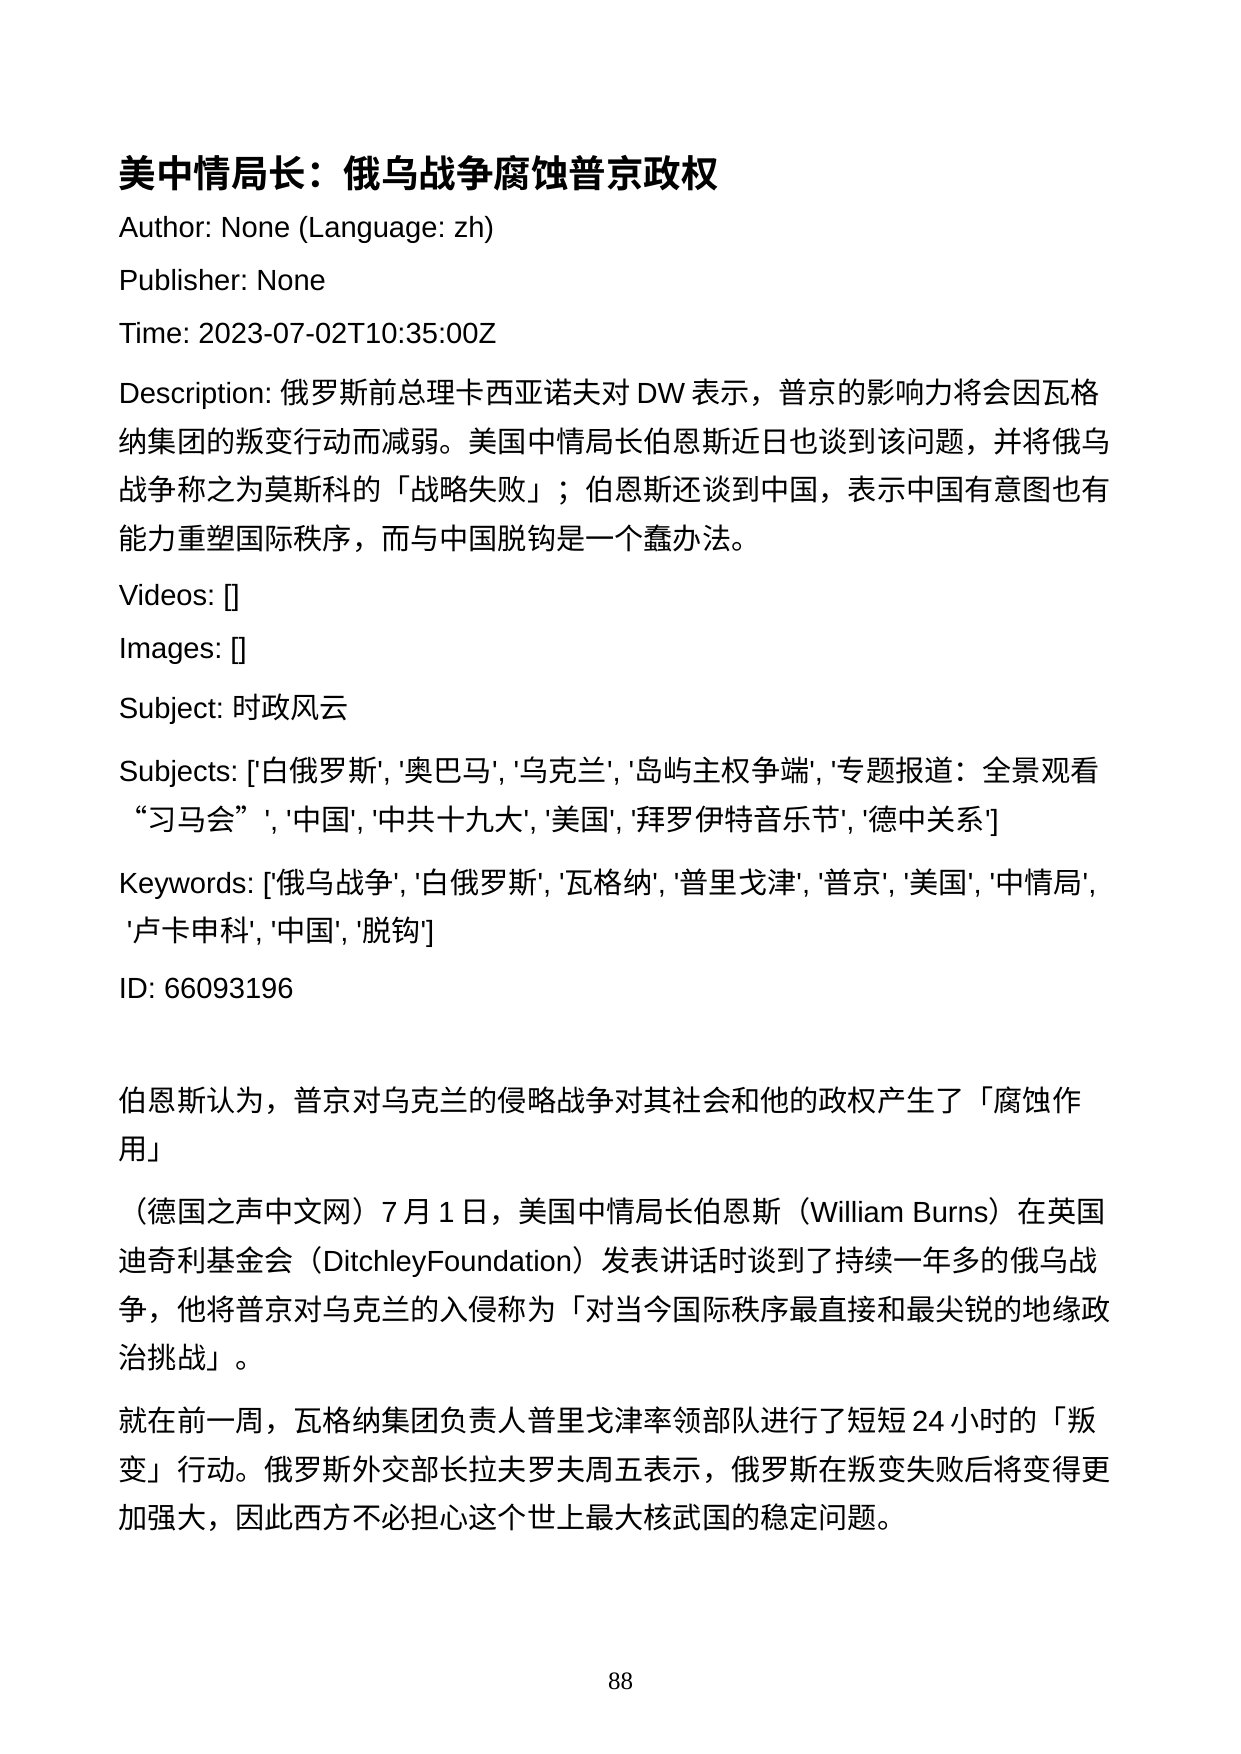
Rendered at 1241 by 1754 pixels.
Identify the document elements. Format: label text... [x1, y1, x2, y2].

text 就在前一周，瓦格纳集团负责人普里戈津率领部队进行了短短24小时的「叛变」行动。俄罗斯外交部长拉夫罗夫周五表示，俄罗斯在叛变失败后将变得更加强大，因此西方不必担心这个世上最大核武国的稳定问题。 [118, 1398, 1122, 1537]
text Description: 俄罗斯前总理卡西亚诺夫对DW表示，普京的影响力将会因瓦格纳集团的叛变行动而减弱。美国中情局长伯恩斯近日也谈到该问题，并将俄乌战争称之为莫斯科的「战略失败」；伯恩斯还谈到中国，表示中国有意图也有能力重塑国际秩序，而与中国脱钩是一个蠢办法。 [118, 370, 1122, 558]
text Images: [] [118, 632, 1122, 665]
text Keywords: ['俄乌战争', '白俄罗斯', '瓦格纳', '普里戈津', '普京', '美国', '中情局', '卢卡申科', '中国', '脱钩'] [118, 859, 1122, 950]
text Publisher: None [118, 263, 1122, 297]
subtitle 美中情局长：俄乌战争腐蚀普京政权 [118, 143, 1122, 198]
text ID: 66093196 [118, 971, 1122, 1005]
text Videos: [] [118, 578, 1122, 612]
text 伯恩斯认为，普京对乌克兰的侵略战争对其社会和他的政权产生了「腐蚀作用」 [118, 1077, 1122, 1168]
text Subject: 时政风云 [118, 685, 1122, 727]
text Author: None (Language: zh) [118, 210, 1122, 244]
text Subjects: ['白俄罗斯', '奥巴马', '乌克兰', '岛屿主权争端', '专题报道：全景观看“习马会”', '中国', '中共十九大', '美国', '拜罗伊特音乐节', '德中关系'] [118, 748, 1122, 839]
text （德国之声中文网）7月1日，美国中情局长伯恩斯（William Burns）在英国迪奇利基金会（DitchleyFoundation）发表讲话时谈到了持续一年多的俄乌战争，他将普京对乌克兰的入侵称为「对当今国际秩序最直接和最尖锐的地缘政治挑战」。 [118, 1189, 1122, 1377]
text Time: 2023-07-02T10:35:00Z [118, 317, 1122, 350]
